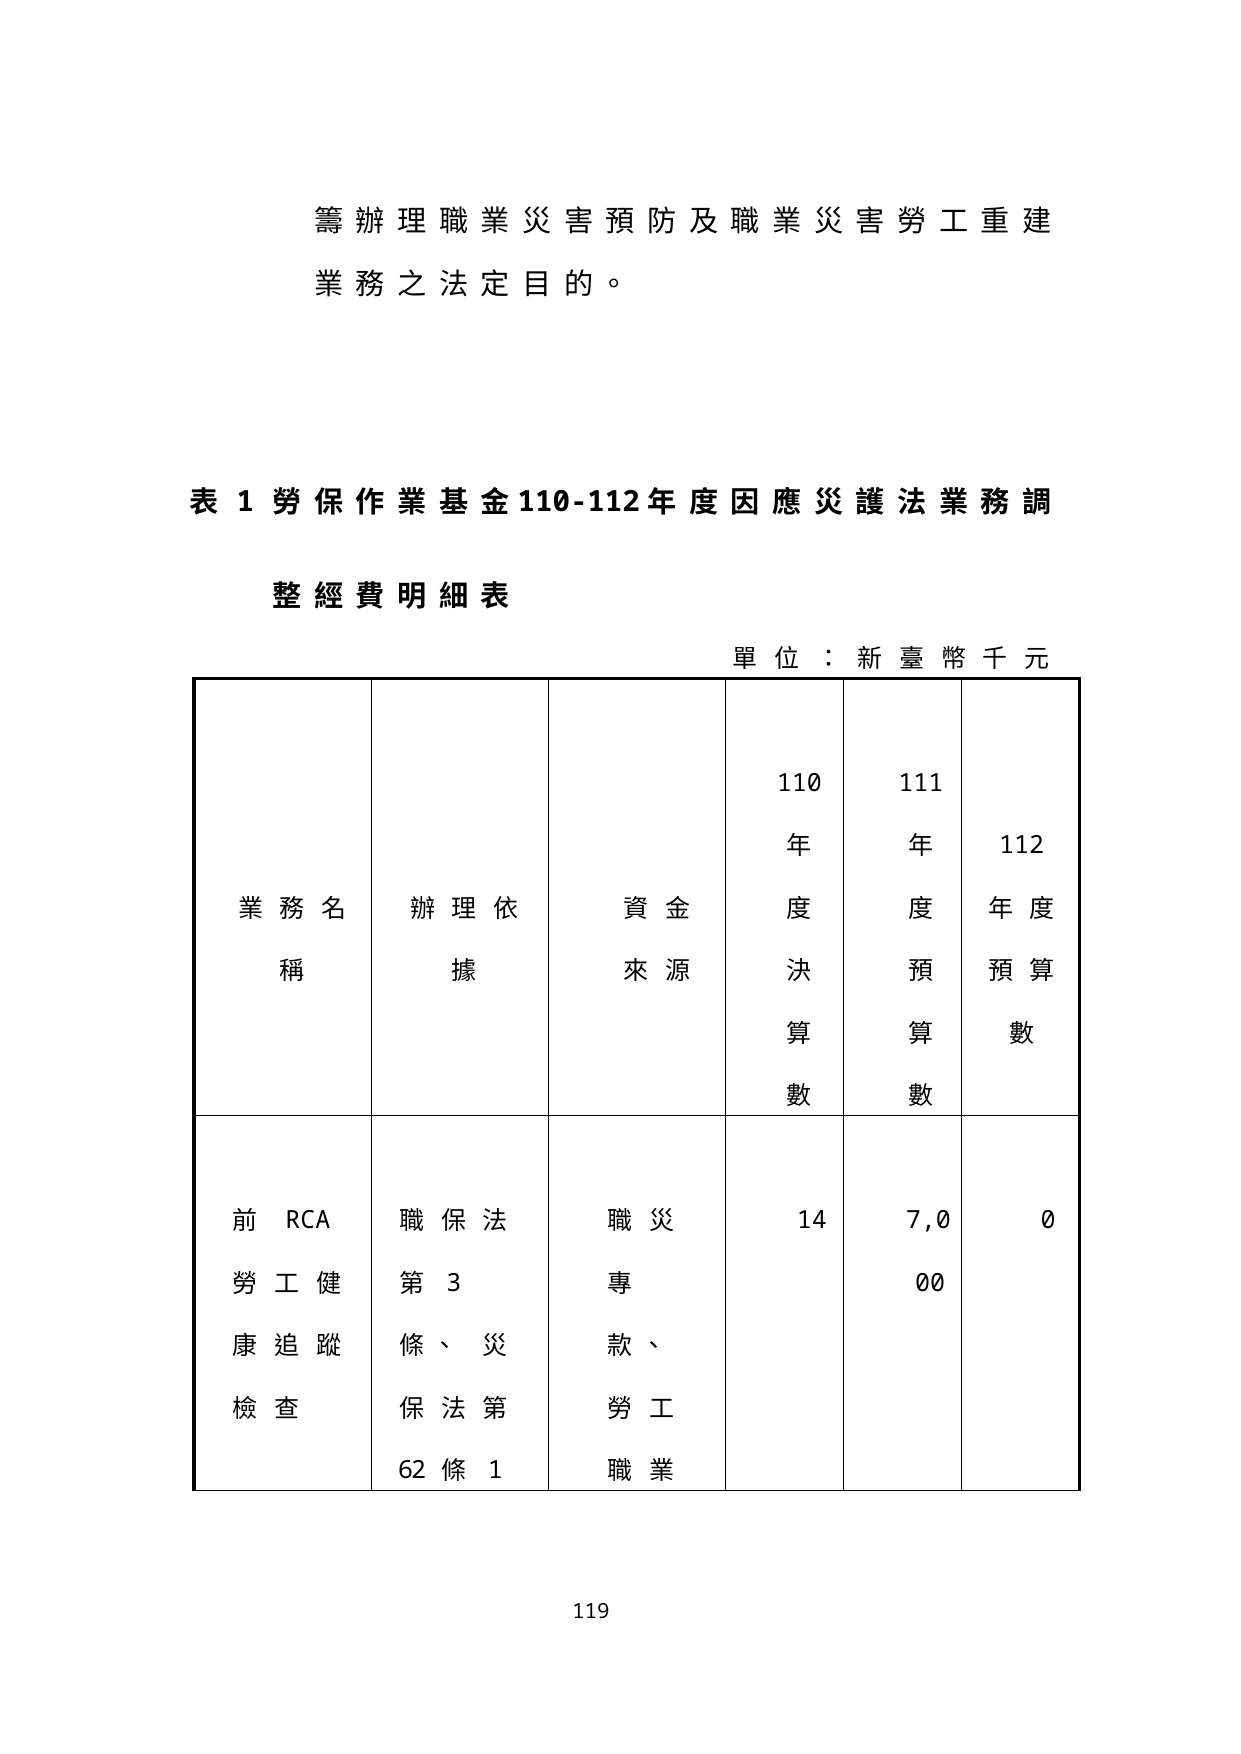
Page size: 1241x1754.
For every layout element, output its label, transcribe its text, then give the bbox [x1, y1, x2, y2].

table_header 110年度決算數 [726, 680, 843, 1115]
table_cell 0 [962, 1116, 1078, 1490]
table_header 111年度預算數 [844, 680, 961, 1115]
text 單位：新臺幣千元 [242, 615, 1058, 677]
table_header 辦理依據 [372, 680, 548, 1115]
text 表1勞保作業基金110-112年度因應災護法業務調整經費明細表 [183, 427, 1058, 615]
table_cell 前RCA勞工健康追蹤檢查 [196, 1116, 371, 1490]
table_cell 14 [726, 1116, 843, 1490]
table_header 112年度 預算數 [962, 680, 1078, 1115]
text 籌辦理職業災害預防及職業災害勞工重建業務之法定目的。 [271, 177, 1058, 302]
table_cell 職災專款、勞工職業 [549, 1116, 725, 1490]
table_cell 職保法第3條、災保法第62條1 [372, 1116, 548, 1490]
table_header 資金來源 [549, 680, 725, 1115]
table_cell 7,000 [844, 1116, 961, 1490]
table_header 業務名稱 [196, 680, 371, 1115]
